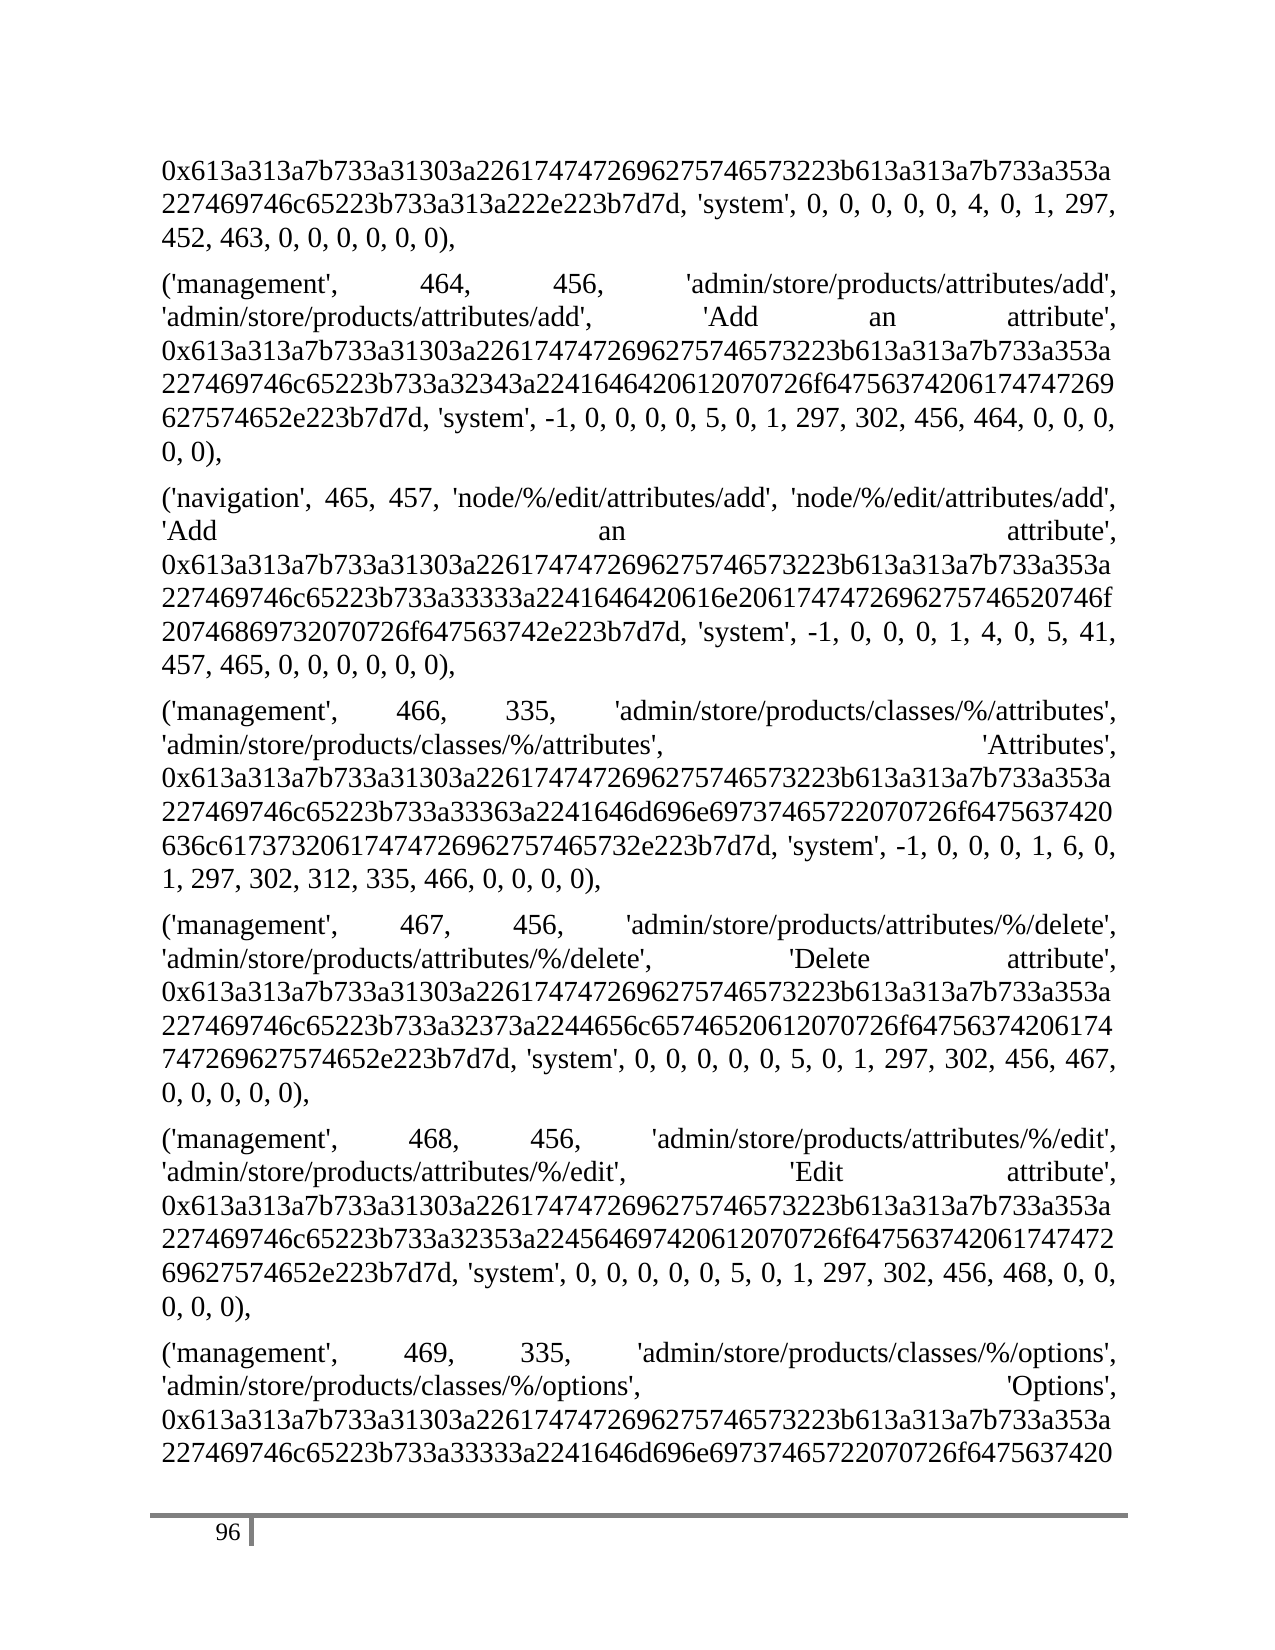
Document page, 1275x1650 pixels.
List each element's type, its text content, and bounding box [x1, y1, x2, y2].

text ('management', 468, 456, 'admin/store/products/attributes/%/edit', 'admin/store/products/attributes/%/edit', 'Edit attribute', 0x613a313a7b733a31303a2261747472696275746573223b613a313a7b733a353a227469746c65223b733a32353a224564697420612070726f64756374206174747269627574652e223b7d7d, 'system', 0, 0, 0, 0, 0, 5, 0, 1, 297, 302, 456, 468, 0, 0, 0, 0, 0), [161, 1121, 1117, 1322]
text ('navigation', 465, 457, 'node/%/edit/attributes/add', 'node/%/edit/attributes/add', 'Add an attribute', 0x613a313a7b733a31303a2261747472696275746573223b613a313a7b733a353a227469746c65223b733a33333a2241646420616e2061747472696275746520746f20746869732070726f647563742e223b7d7d, 'system', -1, 0, 0, 0, 1, 4, 0, 5, 41, 457, 465, 0, 0, 0, 0, 0, 0), [161, 480, 1117, 681]
text ('management', 464, 456, 'admin/store/products/attributes/add', 'admin/store/products/attributes/add', 'Add an attribute', 0x613a313a7b733a31303a2261747472696275746573223b613a313a7b733a353a227469746c65223b733a32343a2241646420612070726f64756374206174747269627574652e223b7d7d, 'system', -1, 0, 0, 0, 0, 5, 0, 1, 297, 302, 456, 464, 0, 0, 0, 0, 0), [161, 266, 1117, 467]
text ('management', 467, 456, 'admin/store/products/attributes/%/delete', 'admin/store/products/attributes/%/delete', 'Delete attribute', 0x613a313a7b733a31303a2261747472696275746573223b613a313a7b733a353a227469746c65223b733a32373a2244656c65746520612070726f64756374206174747269627574652e223b7d7d, 'system', 0, 0, 0, 0, 0, 5, 0, 1, 297, 302, 456, 467, 0, 0, 0, 0, 0), [161, 907, 1117, 1108]
text ('management', 469, 335, 'admin/store/products/classes/%/options', 'admin/store/products/classes/%/options', 'Options', 0x613a313a7b733a31303a2261747472696275746573223b613a313a7b733a353a227469746c65223b733a33333a2241646d696e69737465722070726f6475637420 [161, 1335, 1117, 1469]
text ('management', 466, 335, 'admin/store/products/classes/%/attributes', 'admin/store/products/classes/%/attributes', 'Attributes', 0x613a313a7b733a31303a2261747472696275746573223b613a313a7b733a353a227469746c65223b733a33363a2241646d696e69737465722070726f6475637420636c61737320617474726962757465732e223b7d7d, 'system', -1, 0, 0, 0, 1, 6, 0, 1, 297, 302, 312, 335, 466, 0, 0, 0, 0), [161, 693, 1117, 895]
text 0x613a313a7b733a31303a2261747472696275746573223b613a313a7b733a353a227469746c65223b733a313a222e223b7d7d, 'system', 0, 0, 0, 0, 0, 4, 0, 1, 297, 452, 463, 0, 0, 0, 0, 0, 0), [161, 153, 1117, 253]
